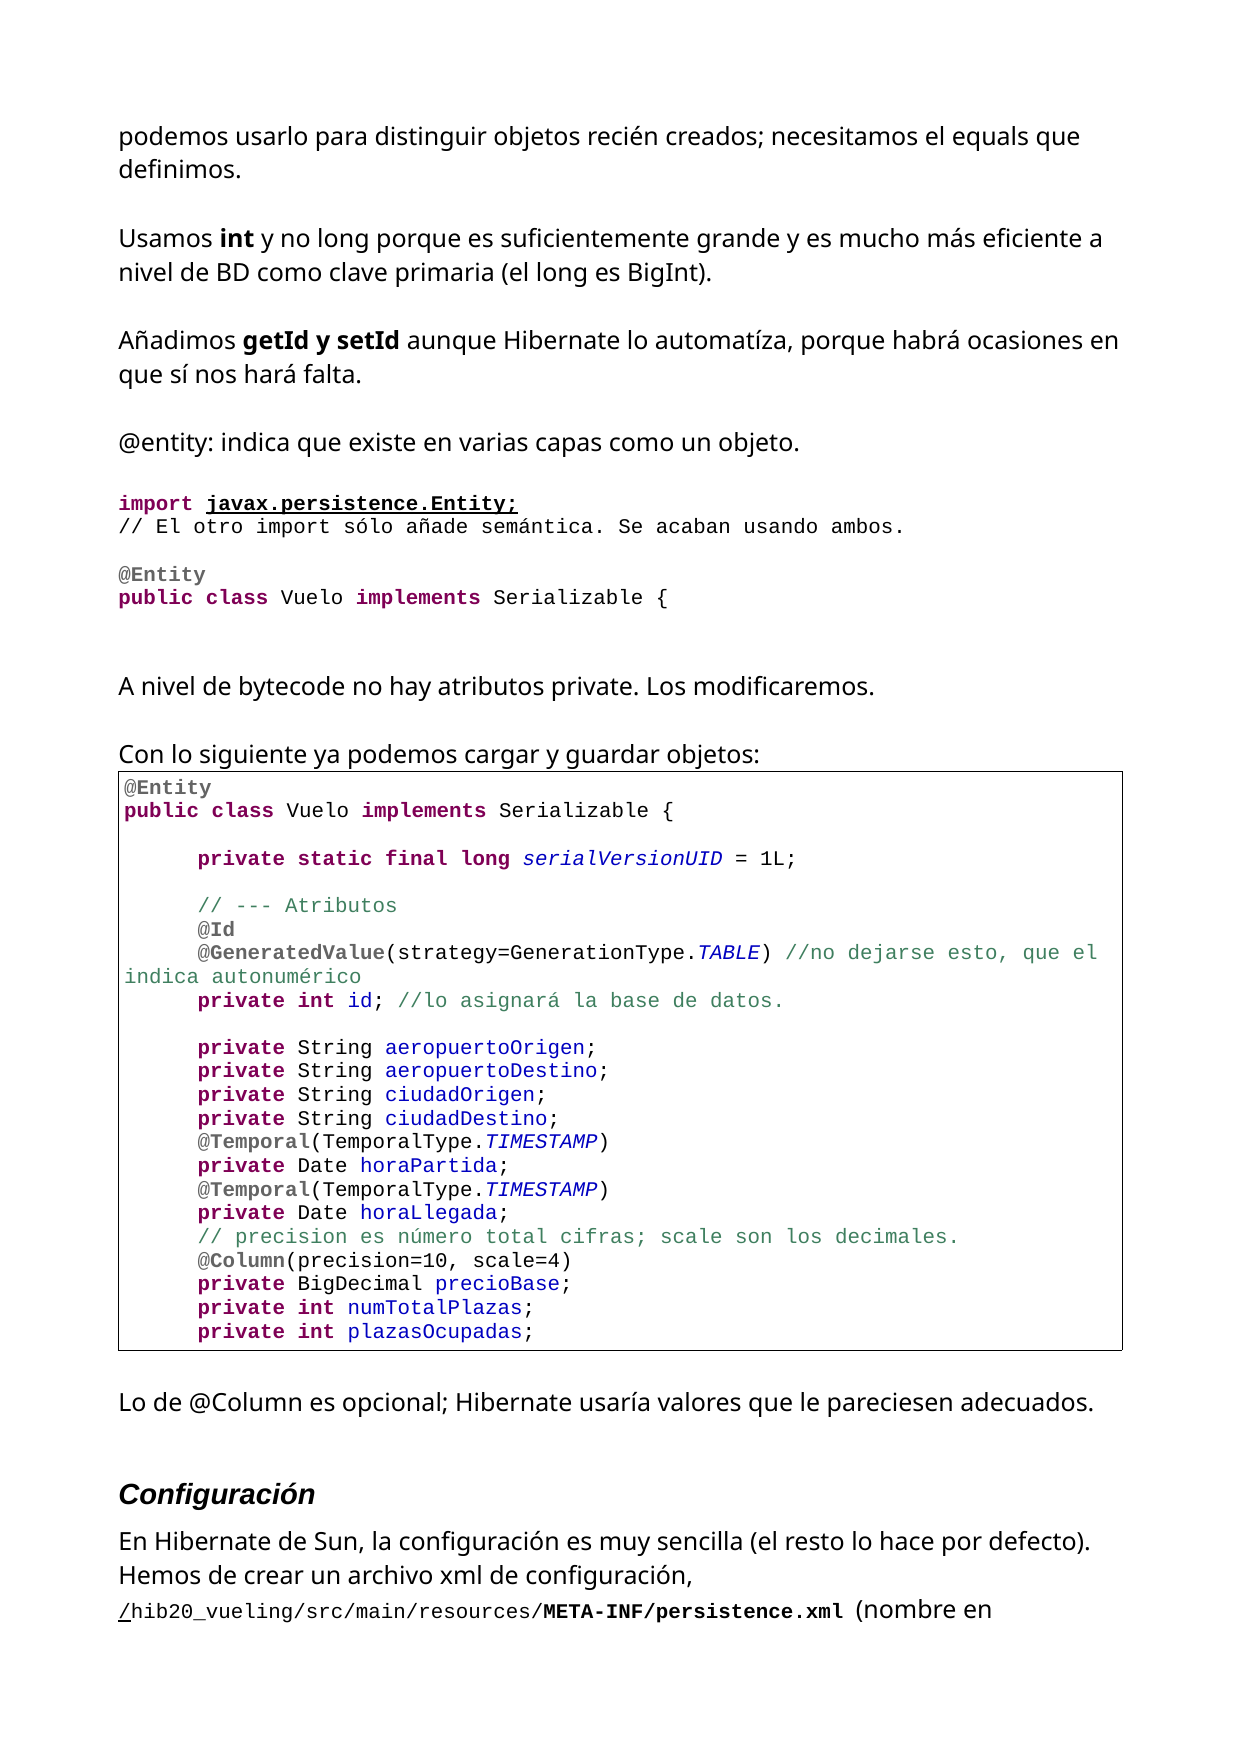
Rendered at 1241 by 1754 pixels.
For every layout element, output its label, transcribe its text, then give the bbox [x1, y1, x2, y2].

text Hemos de crear un archivo xml de configuración, /hib20_vueling/src/main/resources/META-INF/persistence.xml (nombre en [118, 1557, 1122, 1626]
text // El otro import sólo añade semántica. Se acaban usando ambos. [118, 516, 1122, 540]
text En Hibernate de Sun, la configuración es muy sencilla (el resto lo hace por defecto). [118, 1523, 1122, 1557]
table_header @Entity public class Vuelo implements Serializable { private static final long serialVersionUID = 1L; // --- Atributos @Id @GeneratedValue(strategy=GenerationType.TABLE) //no dejarse esto, que el indica autonumérico private int id; //lo asignará la base de datos. private String aeropuertoOrigen; private String aeropuertoDestino; private String ciudadOrigen; private String ciudadDestino; @Temporal(TemporalType.TIMESTAMP) private Date horaPartida; @Temporal(TemporalType.TIMESTAMP) private Date horaLlegada; // precision es número total cifras; scale son los decimales. @Column(precision=10, scale=4) private BigDecimal precioBase; private int numTotalPlazas; private int plazasOcupadas; [119, 772, 1122, 1350]
text A nivel de bytecode no hay atributos private. Los modificaremos. [118, 669, 1122, 703]
subtitle Configuración [118, 1477, 1122, 1511]
text Usamos int y no long porque es suficientemente grande y es mucho más eficiente a nivel de BD como clave primaria (el long es BigInt). [118, 220, 1122, 288]
text Lo de @Column es opcional; Hibernate usaría valores que le pareciesen adecuados. [118, 1384, 1122, 1418]
text Añadimos getId y setId aunque Hibernate lo automatíza, porque habrá ocasiones en que sí nos hará falta. [118, 322, 1122, 391]
text public class Vuelo implements Serializable { [118, 587, 1122, 611]
text podemos usarlo para distinguir objetos recién creados; necesitamos el equals que definimos. [118, 118, 1122, 186]
text Con lo siguiente ya podemos cargar y guardar objetos: [118, 737, 1122, 771]
text @entity: indica que existe en varias capas como un objeto. [118, 425, 1122, 459]
text @Entity [118, 564, 1122, 587]
text import javax.persistence.Entity; [118, 493, 1122, 516]
